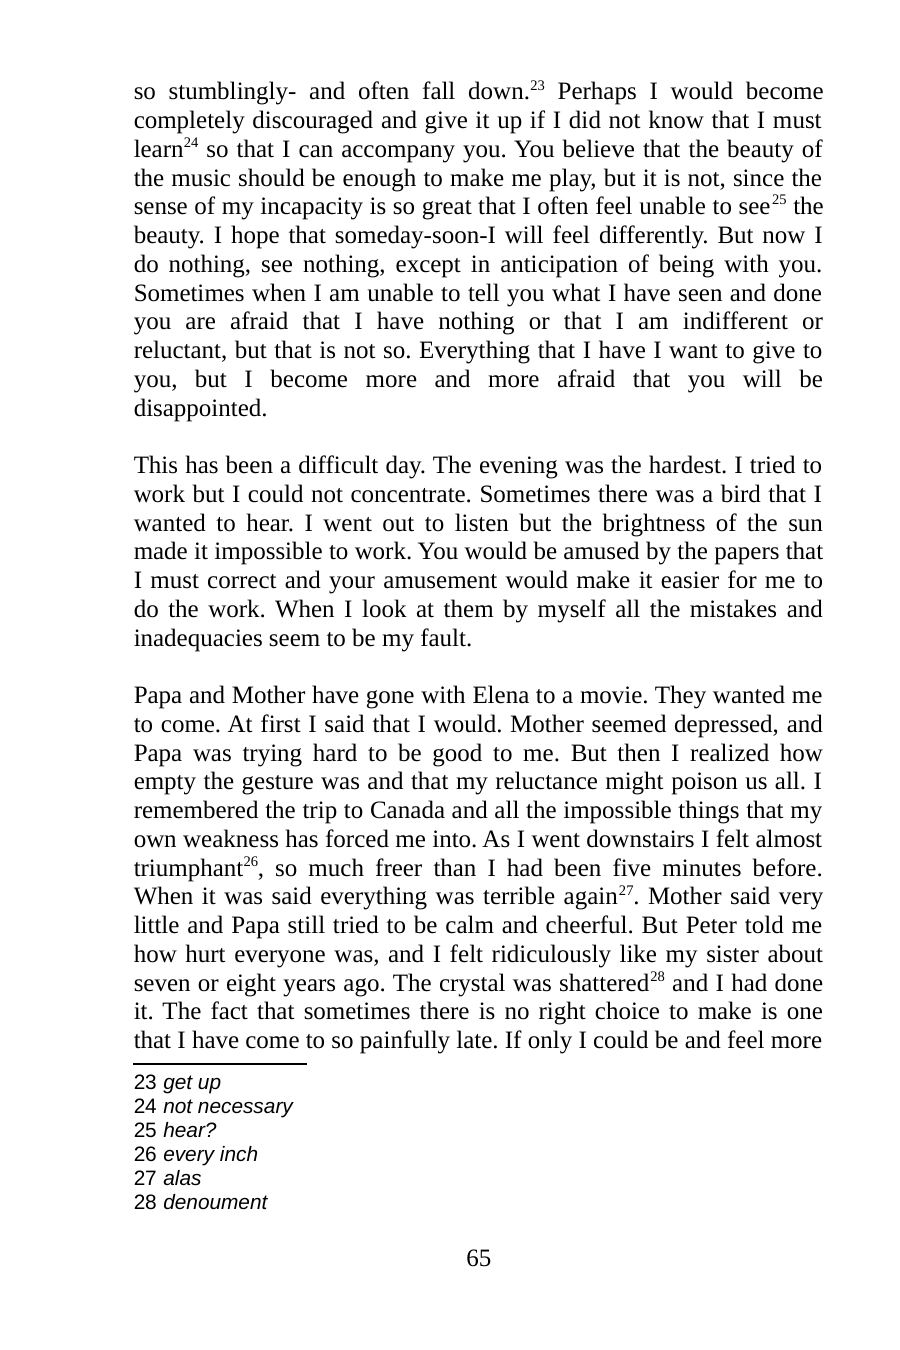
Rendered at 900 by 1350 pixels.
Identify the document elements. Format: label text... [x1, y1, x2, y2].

text alas [133, 1166, 823, 1189]
text hear? [133, 1118, 823, 1142]
text get up [133, 1070, 823, 1094]
text every inch [133, 1142, 823, 1166]
text denoument [133, 1189, 823, 1213]
text so stumblingly- and often fall down. Perhaps I would become completely discouraged and give it up if I did not know that I must learn so that I can accompany you. You believe that the beauty of the music should be enough to make me play, but it is not, since the sense of my incapacity is so great that I often feel unable to see the beauty. I hope that someday-soon-I will feel differently. But now I do nothing, see nothing, except in anticipation of being with you. Sometimes when I am unable to tell you what I have seen and done you are afraid that I have nothing or that I am indifferent or reluctant, but that is not so. Everything that I have I want to give to you, but I become more and more afraid that you will be disappointed. [133, 76, 823, 421]
text not necessary [133, 1094, 823, 1118]
text This has been a difficult day. The evening was the hardest. I tried to work but I could not concentrate. Sometimes there was a bird that I wanted to hear. I went out to listen but the brightness of the sun made it impossible to work. You would be amused by the papers that I must correct and your amusement would make it easier for me to do the work. When I look at them by myself all the mistakes and inadequacies seem to be my fault. [133, 450, 823, 651]
text Papa and Mother have gone with Elena to a movie. They wanted me to come. At first I said that I would. Mother seemed depressed, and Papa was trying hard to be good to me. But then I realized how empty the gesture was and that my reluctance might poison us all. I remembered the trip to Canada and all the impossible things that my own weakness has forced me into. As I went downstairs I felt almost triumphant, so much freer than I had been five minutes before. When it was said everything was terrible again. Mother said very little and Papa still tried to be calm and cheerful. But Peter told me how hurt everyone was, and I felt ridiculously like my sister about seven or eight years ago. The crystal was shattered and I had done it. The fact that sometimes there is no right choice to make is one that I have come to so painfully late. If only I could be and feel more [133, 680, 823, 1054]
